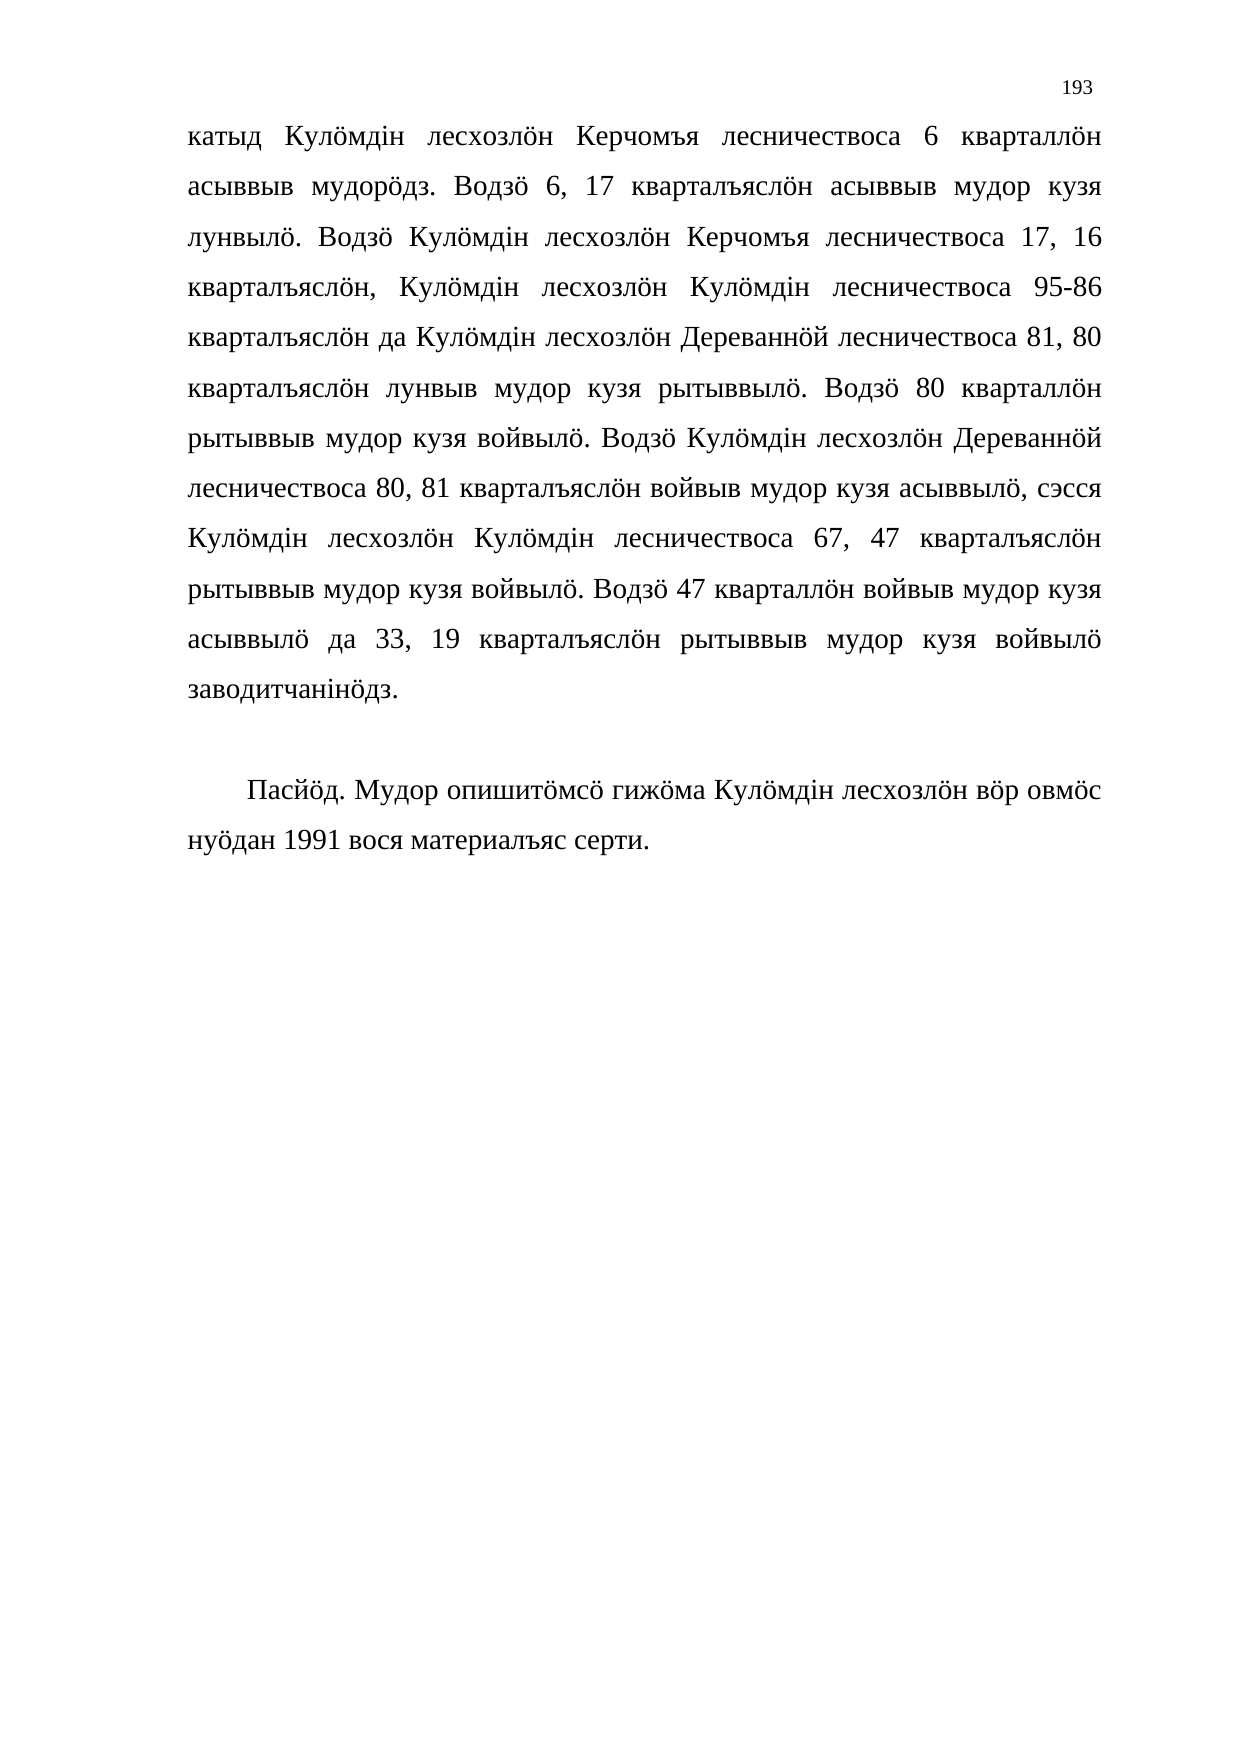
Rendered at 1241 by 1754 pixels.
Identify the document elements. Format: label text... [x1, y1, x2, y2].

text катыд Кулöмдiн лесхозлöн Керчомъя лесничествоса 6 кварталлöн асыввыв мудорöдз. Водзö 6, 17 кварталъяслöн асыввыв мудор кузя лунвылö. Водзö Кулöмдiн лесхозлöн Керчомъя лесничествоса 17, 16 кварталъяслöн, Кулöмдiн лесхозлöн Кулöмдiн лесничествоса 95-86 кварталъяслöн да Кулöмдiн лесхозлöн Дереваннöй лесничествоса 81, 80 кварталъяслöн лунвыв мудор кузя рытыввылö. Водзö 80 кварталлöн рытыввыв мудор кузя войвылö. Водзö Кулöмдiн лесхозлöн Дереваннöй лесничествоса 80, 81 кварталъяслöн войвыв мудор кузя асыввылö, сэсся Кулöмдiн лесхозлöн Кулöмдiн лесничествоса 67, 47 кварталъяслöн рытыввыв мудор кузя войвылö. Водзö 47 кварталлöн войвыв мудор кузя асыввылö да 33, 19 кварталъяслöн рытыввыв мудор кузя войвылö заводитчанiнöдз. [187, 118, 1103, 705]
text Пасйöд. Мудор опишитöмсö гижöма Кулöмдiн лесхозлöн вöр овмöс нуöдан 1991 вося материалъяс серти. [187, 772, 1103, 856]
